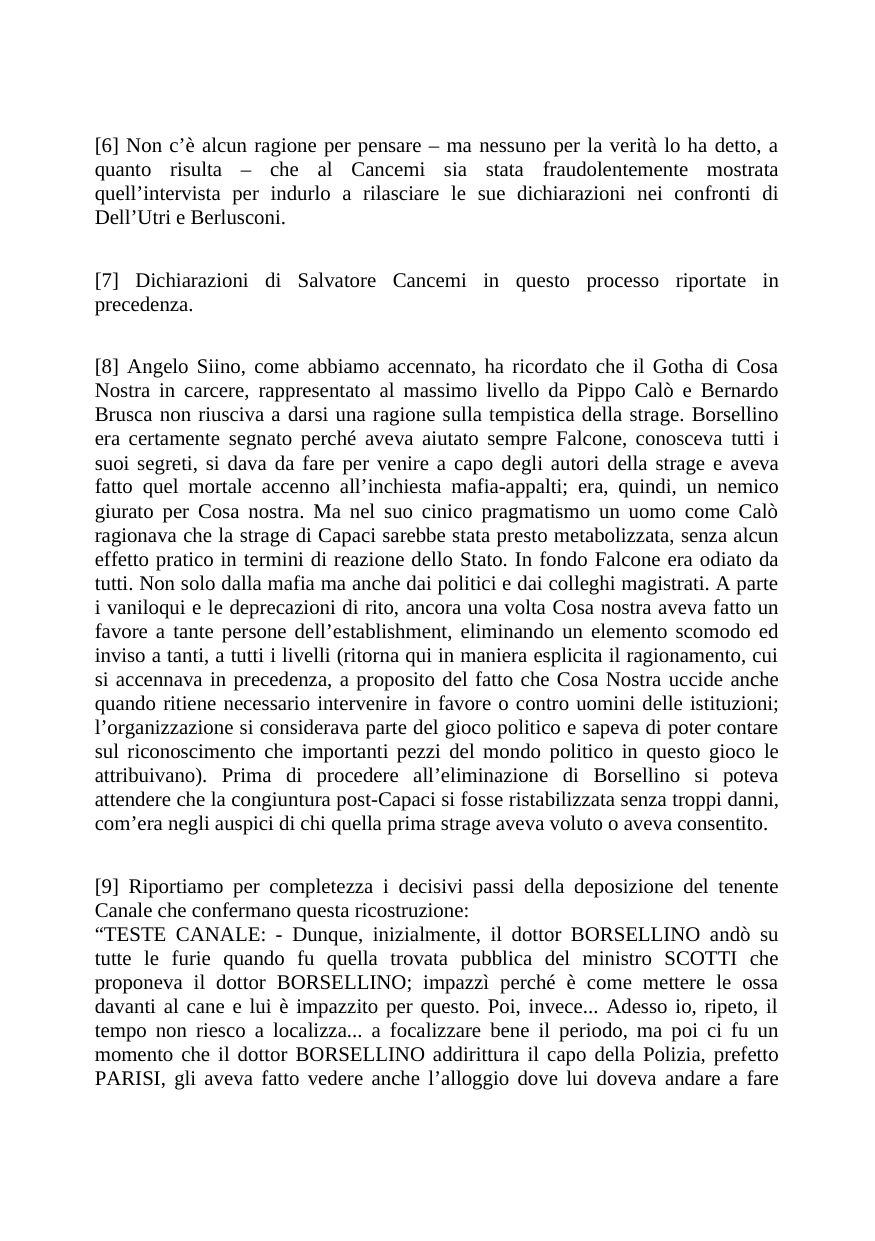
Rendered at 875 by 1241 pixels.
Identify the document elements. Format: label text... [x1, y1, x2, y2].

text [6] Non c’è alcun ragione per pensare – ma nessuno per la verità lo ha detto, a quanto risulta – che al Cancemi sia stata fraudolentemente mostrata quell’intervista per indurlo a rilasciare le sue dichiarazioni nei confronti di Dell’Utri e Berlusconi. [94, 133, 779, 229]
text “TESTE CANALE: - Dunque, inizialmente, il dottor BORSELLINO andò su tutte le furie quando fu quella trovata pubblica del ministro SCOTTI che proponeva il dottor BORSELLINO; impazzì perché è come mettere le ossa davanti al cane e lui è impazzito per questo. Poi, invece... Adesso io, ripeto, il tempo non riesco a localizza... a focalizzare bene il periodo, ma poi ci fu un momento che il dottor BORSELLINO addirittura il capo della Polizia, prefetto PARISI, gli aveva fatto vedere anche l’alloggio dove lui doveva andare a fare [94, 922, 779, 1090]
text [8] Angelo Siino, come abbiamo accennato, ha ricordato che il Gotha di Cosa Nostra in carcere, rappresentato al massimo livello da Pippo Calò e Bernardo Brusca non riusciva a darsi una ragione sulla tempistica della strage. Borsellino era certamente segnato perché aveva aiutato sempre Falcone, conosceva tutti i suoi segreti, si dava da fare per venire a capo degli autori della strage e aveva fatto quel mortale accenno all’inchiesta mafia-appalti; era, quindi, un nemico giurato per Cosa nostra. Ma nel suo cinico pragmatismo un uomo come Calò ragionava che la strage di Capaci sarebbe stata presto metabolizzata, senza alcun effetto pratico in termini di reazione dello Stato. In fondo Falcone era odiato da tutti. Non solo dalla mafia ma anche dai politici e dai colleghi magistrati. A parte i vaniloqui e le deprecazioni di rito, ancora una volta Cosa nostra aveva fatto un favore a tante persone dell’establishment, eliminando un elemento scomodo ed inviso a tanti, a tutti i livelli (ritorna qui in maniera esplicita il ragionamento, cui si accennava in precedenza, a proposito del fatto che Cosa Nostra uccide anche quando ritiene necessario intervenire in favore o contro uomini delle istituzioni; l’organizzazione si considerava parte del gioco politico e sapeva di poter contare sul riconoscimento che importanti pezzi del mondo politico in questo gioco le attribuivano). Prima di procedere all’eliminazione di Borsellino si poteva attendere che la congiuntura post-Capaci si fosse ristabilizzata senza troppi danni, com’era negli auspici di chi quella prima strage aveva voluto o aveva consentito. [94, 354, 779, 835]
text [9] Riportiamo per completezza i decisivi passi della deposizione del tenente Canale che confermano questa ricostruzione: [94, 874, 779, 922]
text [7] Dichiarazioni di Salvatore Cancemi in questo processo riportate in precedenza. [94, 268, 779, 316]
